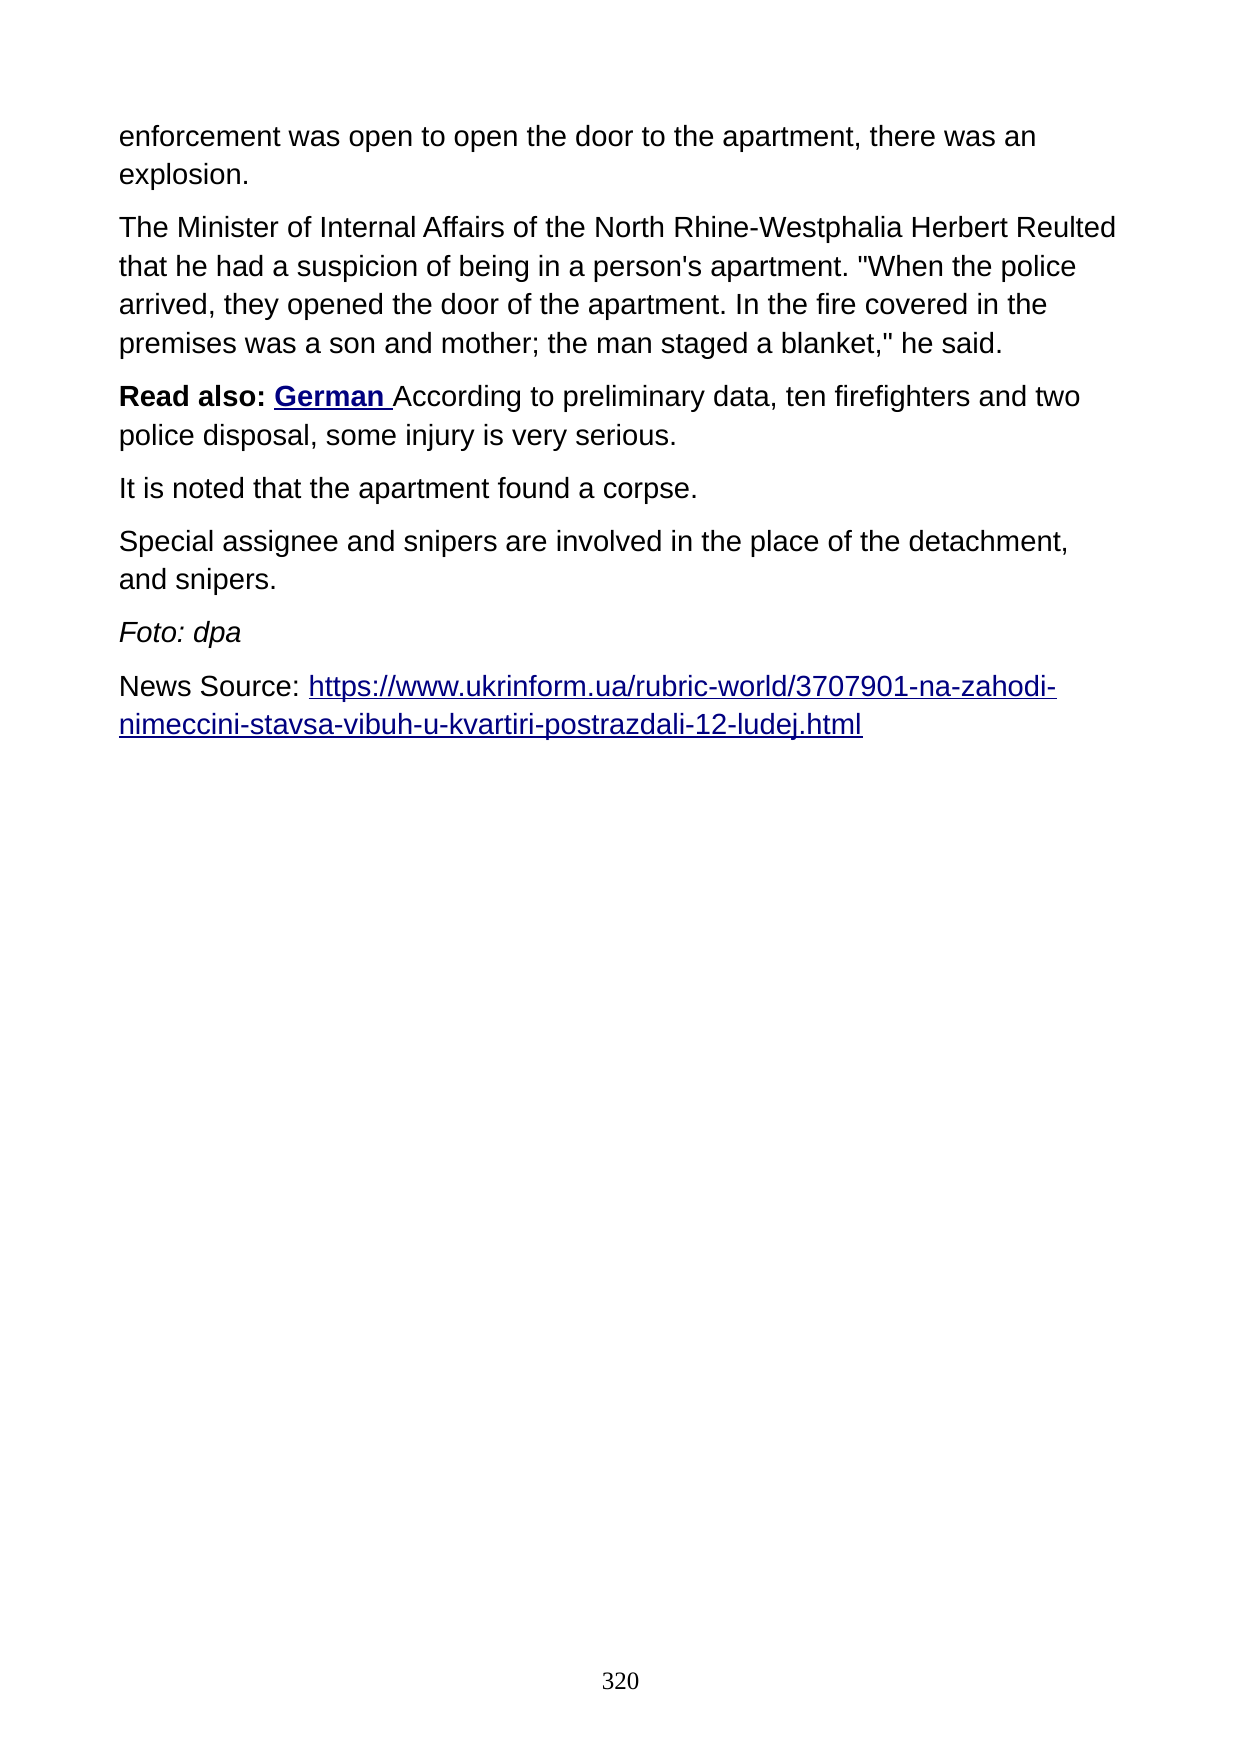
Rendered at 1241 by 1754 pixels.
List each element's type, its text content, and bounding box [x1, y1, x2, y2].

text Foto: dpa [118, 615, 1122, 649]
text Special assignee and snipers are involved in the place of the detachment, and snipers. [118, 524, 1122, 596]
text The Minister of Internal Affairs of the North Rhine-Westphalia Herbert Reulted that he had a suspicion of being in a person's apartment. "When the police arrived, they opened the door of the apartment. In the fire covered in the premises was a son and mother; the man staged a blanket," he said. [118, 210, 1122, 359]
text Read also: German According to preliminary data, ten firefighters and two police disposal, some injury is very serious. [118, 379, 1122, 451]
text It is noted that the apartment found a corpse. [118, 471, 1122, 504]
text News Source: https://www.ukrinform.ua/rubric-world/3707901-na-zahodi-nimeccini-stavsa-vibuh-u-kvartiri-postrazdali-12-ludej.html [118, 668, 1122, 741]
text enforcement was open to open the door to the apartment, there was an explosion. [118, 118, 1122, 191]
